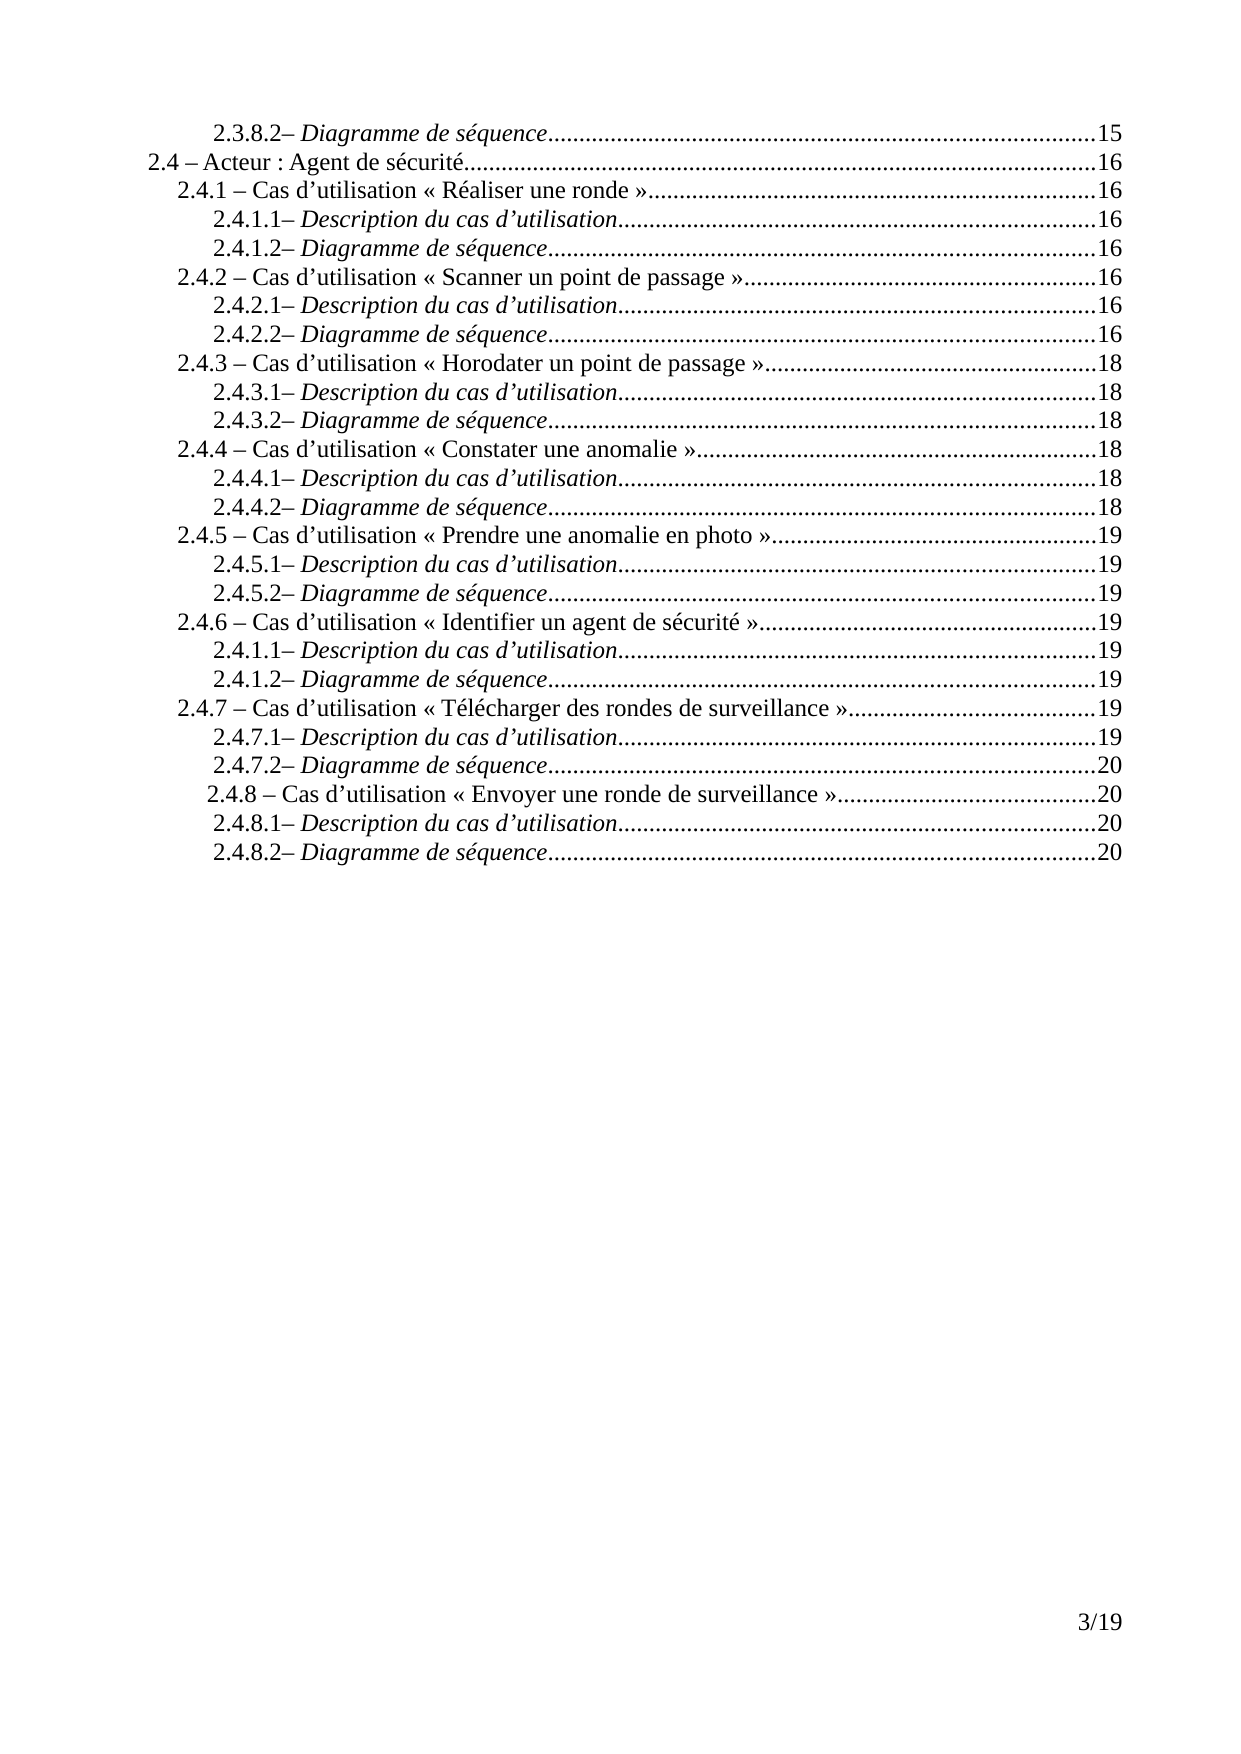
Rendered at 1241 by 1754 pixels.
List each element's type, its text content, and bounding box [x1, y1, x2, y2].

text 2.4.1.1– Description du cas d’utilisation 16 [207, 204, 1122, 233]
text 2.4.4 – Cas d’utilisation « Constater une anomalie » 18 [177, 434, 1122, 463]
text 2.4 – Acteur : Agent de sécurité 16 [148, 147, 1122, 176]
text 2.4.2.1– Description du cas d’utilisation 16 [207, 291, 1122, 319]
text 2.4.6 – Cas d’utilisation « Identifier un agent de sécurité » 19 [177, 607, 1122, 636]
text 2.4.8 – Cas d’utilisation « Envoyer une ronde de surveillance » 20 [207, 779, 1122, 808]
text 2.4.2.2– Diagramme de séquence 16 [207, 319, 1122, 348]
text 2.4.7.2– Diagramme de séquence 20 [207, 751, 1122, 779]
text 2.4.2 – Cas d’utilisation « Scanner un point de passage » 16 [177, 262, 1122, 291]
text 2.4.5 – Cas d’utilisation « Prendre une anomalie en photo » 19 [177, 521, 1122, 549]
text 2.4.4.1– Description du cas d’utilisation 18 [207, 463, 1122, 492]
text 2.4.1.2– Diagramme de séquence 19 [207, 664, 1122, 693]
text 2.4.1.2– Diagramme de séquence 16 [207, 233, 1122, 262]
text 2.4.1 – Cas d’utilisation « Réaliser une ronde » 16 [177, 176, 1122, 204]
text 2.4.7 – Cas d’utilisation « Télécharger des rondes de surveillance » 19 [177, 693, 1122, 722]
text 2.4.8.2– Diagramme de séquence 20 [207, 837, 1122, 866]
text 2.4.8.1– Description du cas d’utilisation 20 [207, 808, 1122, 837]
text 2.4.3.1– Description du cas d’utilisation 18 [207, 377, 1122, 406]
text 2.4.3 – Cas d’utilisation « Horodater un point de passage » 18 [177, 348, 1122, 377]
text 2.4.4.2– Diagramme de séquence 18 [207, 492, 1122, 521]
text 2.4.7.1– Description du cas d’utilisation 19 [207, 722, 1122, 751]
text 2.4.5.1– Description du cas d’utilisation 19 [207, 549, 1122, 578]
text 2.4.5.2– Diagramme de séquence 19 [207, 578, 1122, 607]
text 2.4.1.1– Description du cas d’utilisation 19 [207, 636, 1122, 664]
text 2.3.8.2– Diagramme de séquence 15 [207, 118, 1122, 147]
text 2.4.3.2– Diagramme de séquence 18 [207, 406, 1122, 434]
